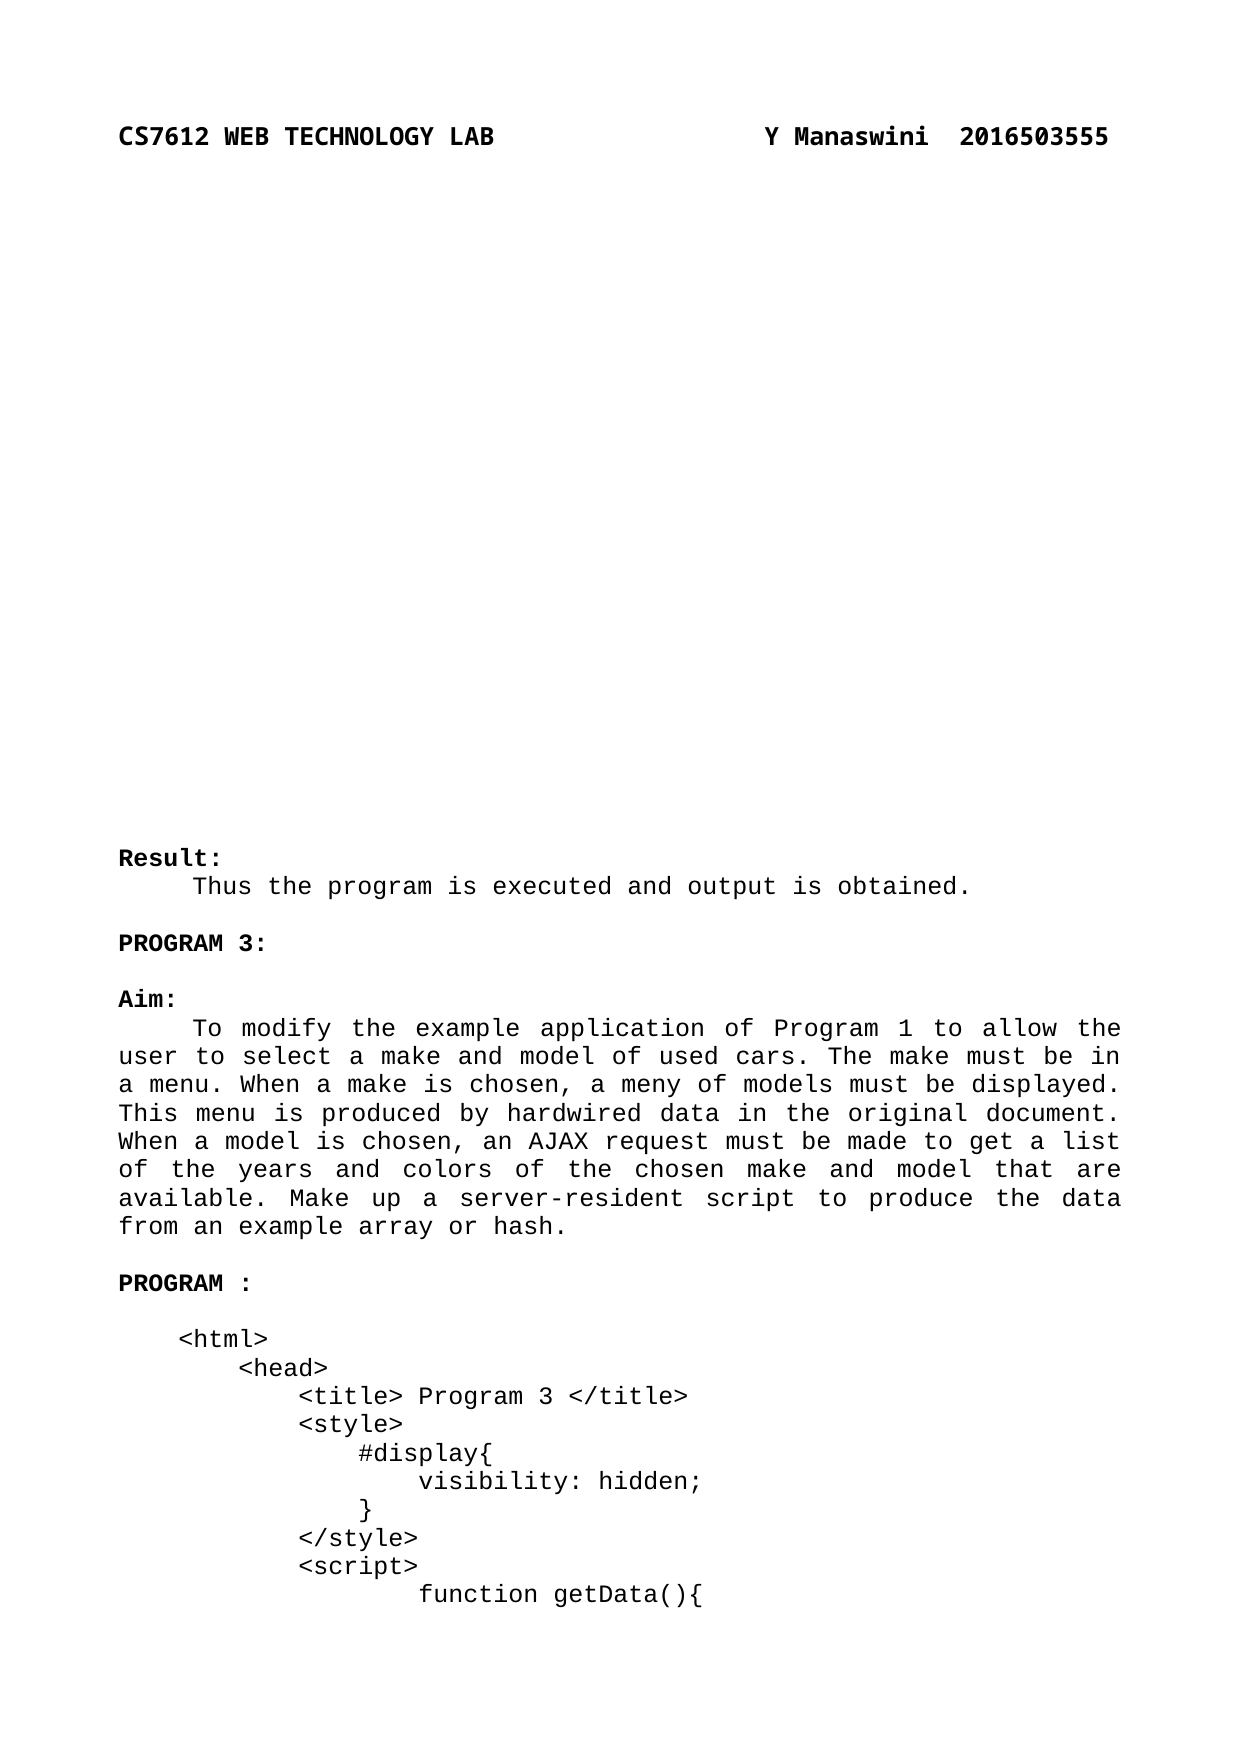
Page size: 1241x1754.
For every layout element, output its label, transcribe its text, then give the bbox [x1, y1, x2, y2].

text <head> [118, 1355, 1122, 1384]
text visibility: hidden; [118, 1469, 1122, 1497]
text <script> [118, 1554, 1122, 1582]
text Result: [118, 845, 1122, 874]
text Thus the program is executed and output is obtained. [118, 874, 1122, 902]
text <title> Program 3 </title> [118, 1384, 1122, 1412]
text <html> [118, 1327, 1122, 1355]
text </style> [118, 1525, 1122, 1554]
text #display{ [118, 1440, 1122, 1469]
text To modify the example application of Program 1 to allow the user to select a make and model of used cars. The make must be in a menu. When a make is chosen, a meny of models must be displayed. This menu is produced by hardwired data in the original document. When a model is chosen, an AJAX request must be made to get a list of the years and colors of the chosen make and model that are available. Make up a server-resident script to produce the data from an example array or hash. [118, 1015, 1122, 1242]
text } [118, 1497, 1122, 1525]
text PROGRAM 3: [118, 930, 1122, 959]
text PROGRAM : [118, 1270, 1122, 1299]
text Aim: [118, 987, 1122, 1015]
text function getData(){ [118, 1582, 1122, 1610]
text <style> [118, 1412, 1122, 1440]
